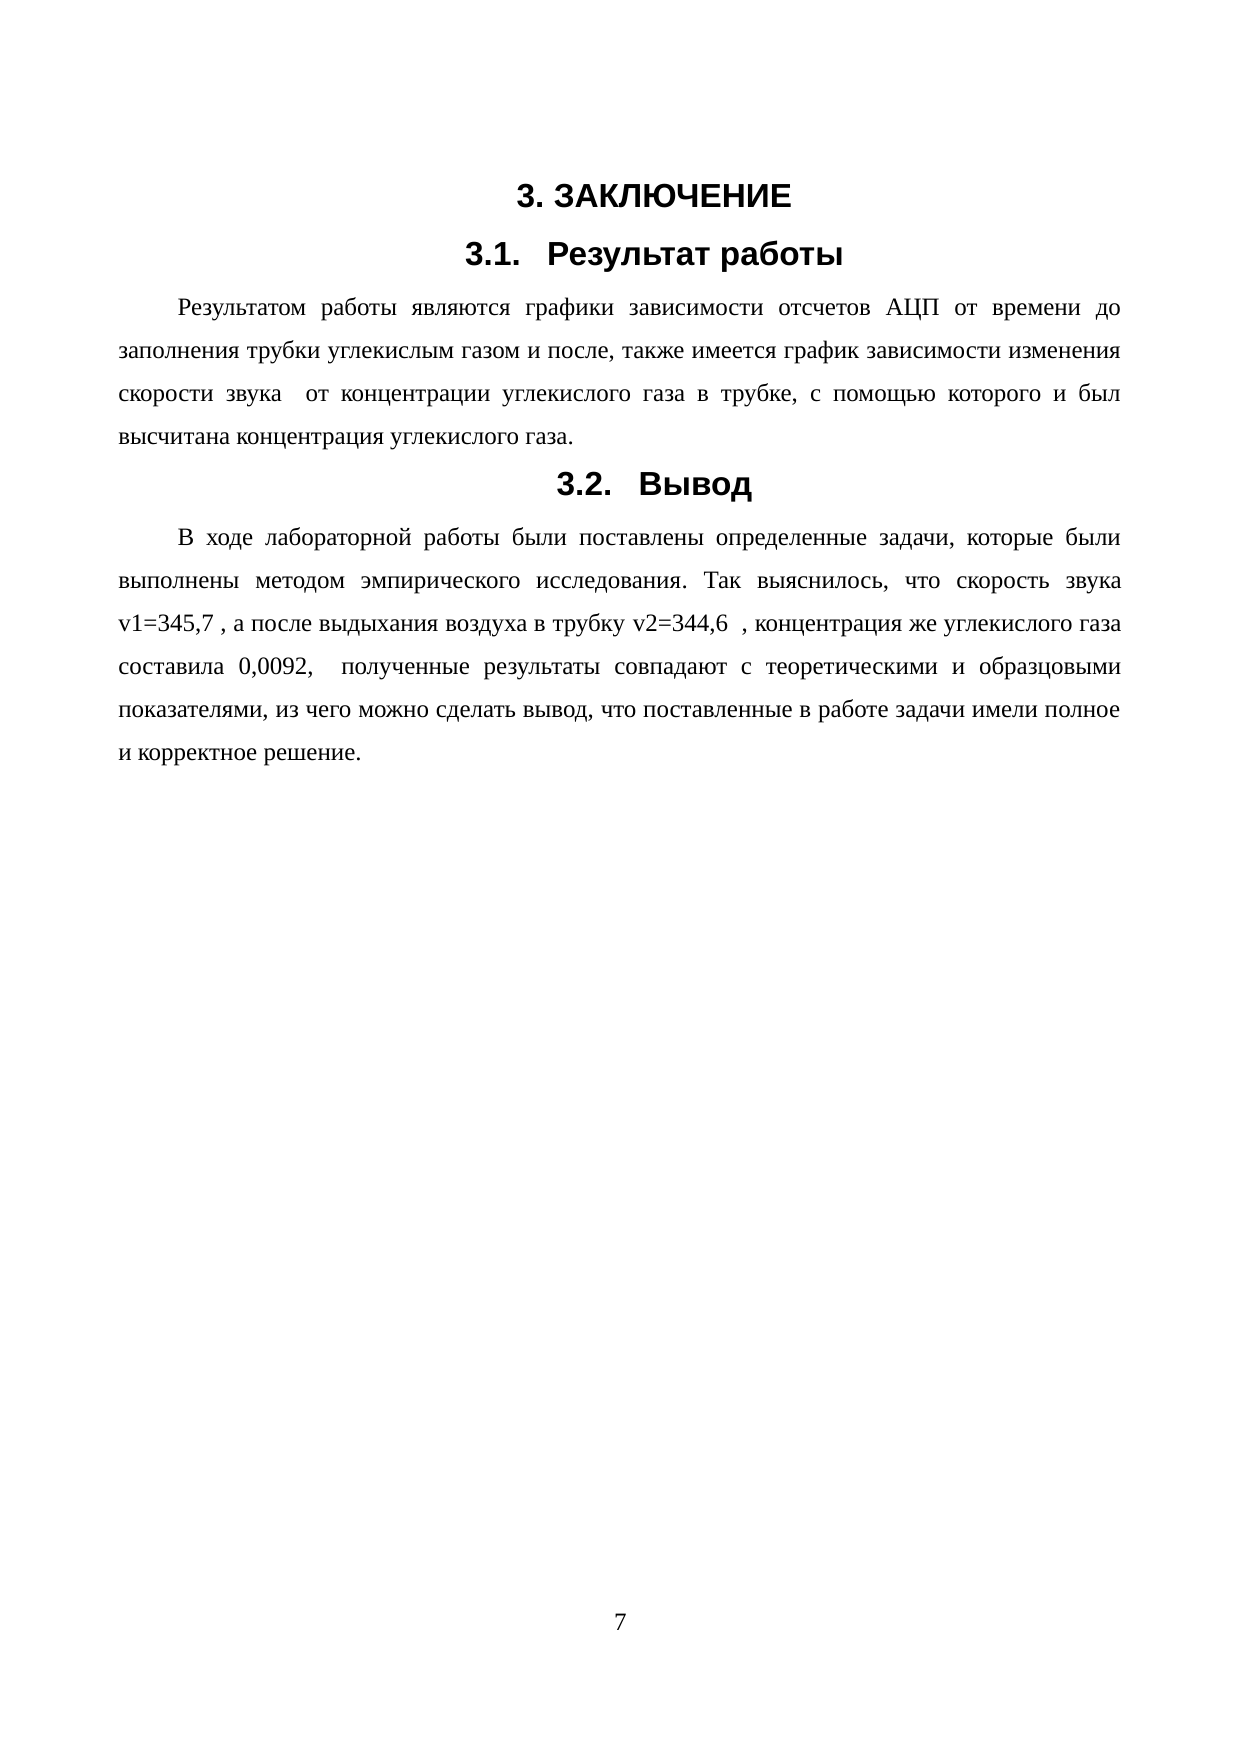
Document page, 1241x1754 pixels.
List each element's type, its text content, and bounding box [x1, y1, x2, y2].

subtitle Вывод [118, 464, 1122, 502]
text В ходе лабораторной работы были поставлены определенные задачи, которые были выполнены методом эмпирического исследования. Так выяснилось, что скорость звука v1=345,7 , а после выдыхания воздуха в трубку v2=344,6 , концентрация же углекислого газа составила 0,0092, полученные результаты совпадают с теоретическими и образцовыми показателями, из чего можно сделать вывод, что поставленные в работе задачи имели полное и корректное решение. [118, 522, 1122, 766]
text Результатом работы являются графики зависимости отсчетов АЦП от времени до заполнения трубки углекислым газом и после, также имеется график зависимости изменения скорости звука от концентрации углекислого газа в трубке, с помощью которого и был высчитана концентрация углекислого газа. [118, 292, 1122, 450]
subtitle Результат работы [118, 234, 1122, 272]
subtitle ЗАКЛЮЧЕНИЕ [118, 176, 1122, 215]
